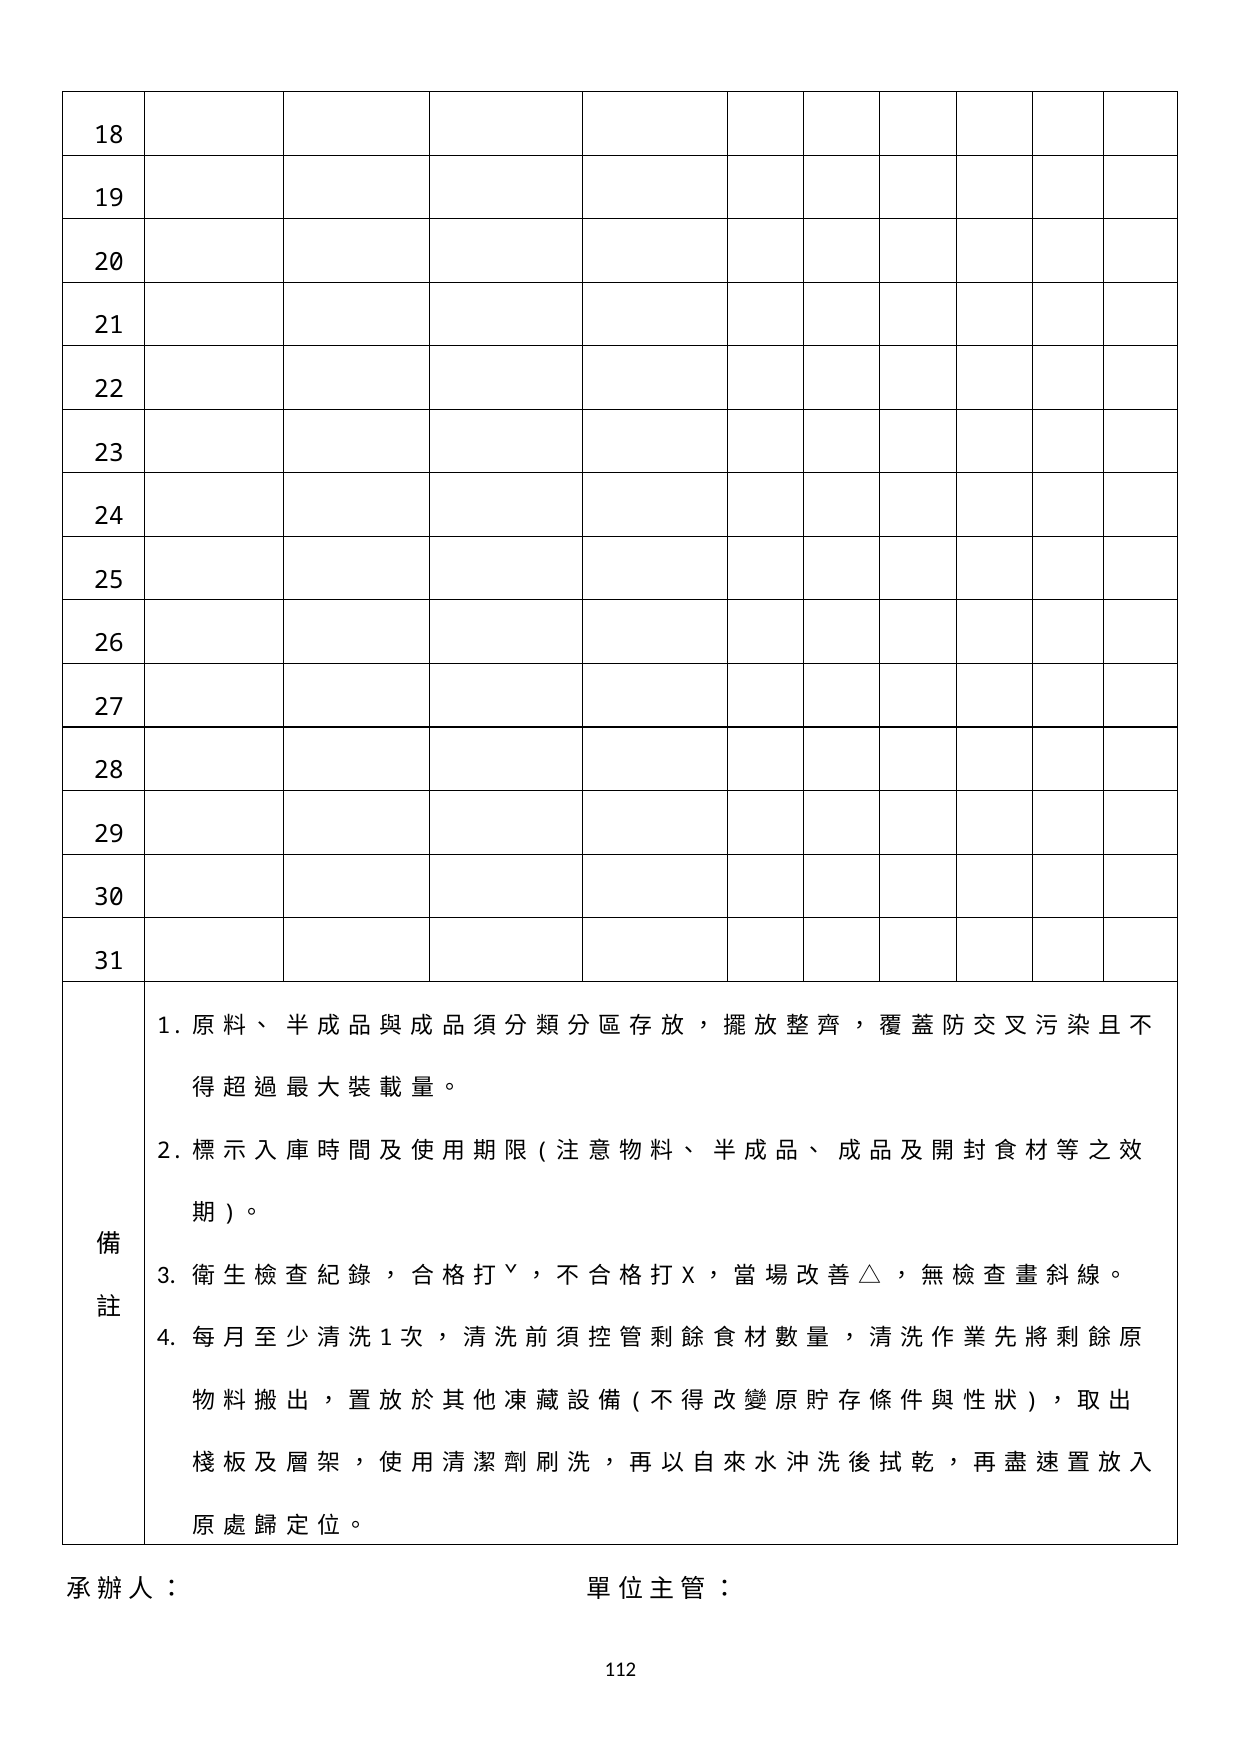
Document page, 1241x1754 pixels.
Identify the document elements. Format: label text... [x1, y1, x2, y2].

table_cell [145, 664, 283, 726]
table_cell [430, 219, 582, 282]
table_cell [1104, 664, 1177, 726]
table_cell [1033, 346, 1103, 409]
table_cell [957, 600, 1032, 663]
table_cell [430, 283, 582, 345]
table_cell [1033, 728, 1103, 790]
table_cell [728, 664, 803, 726]
table_cell [957, 855, 1032, 917]
table_cell [1033, 410, 1103, 472]
table_cell [430, 918, 582, 981]
table_cell [1104, 410, 1177, 472]
table_cell [284, 92, 429, 154]
table_cell [880, 283, 956, 345]
table_cell [728, 346, 803, 409]
table_cell [804, 219, 879, 282]
table_cell [804, 156, 879, 218]
table_cell [728, 283, 803, 345]
table_cell [583, 283, 727, 345]
table_cell [145, 219, 283, 282]
table_cell [284, 410, 429, 472]
table_cell [284, 918, 429, 981]
table_cell [804, 918, 879, 981]
table_cell [430, 537, 582, 599]
table_cell [145, 283, 283, 345]
table_cell [583, 346, 727, 409]
table_cell [880, 219, 956, 282]
table_cell [583, 855, 727, 917]
table_cell [804, 728, 879, 790]
table_cell [804, 791, 879, 853]
table_cell [957, 410, 1032, 472]
table_cell 31 [63, 918, 144, 981]
table_cell [284, 791, 429, 853]
table_cell [430, 855, 582, 917]
table_cell [583, 791, 727, 853]
table_cell [1104, 728, 1177, 790]
table_cell [804, 537, 879, 599]
table_cell [728, 728, 803, 790]
table_cell [145, 92, 283, 154]
table_cell [145, 537, 283, 599]
table_cell [957, 156, 1032, 218]
table_cell [1033, 473, 1103, 536]
table_cell [284, 600, 429, 663]
table_cell [957, 664, 1032, 726]
table_cell [1033, 537, 1103, 599]
table_cell [728, 156, 803, 218]
table_cell [145, 473, 283, 536]
table_cell [430, 791, 582, 853]
table_cell [145, 728, 283, 790]
table_cell [145, 918, 283, 981]
table_cell [583, 219, 727, 282]
table_cell [1033, 664, 1103, 726]
table_cell [880, 791, 956, 853]
table_cell [284, 537, 429, 599]
table_cell [1104, 855, 1177, 917]
table_cell [284, 156, 429, 218]
table_cell [1104, 283, 1177, 345]
table_cell 18 [63, 92, 144, 154]
table_cell [804, 600, 879, 663]
table_cell [430, 156, 582, 218]
table_cell 28 [63, 728, 144, 790]
table_cell [284, 219, 429, 282]
table_cell [957, 283, 1032, 345]
table_cell [583, 600, 727, 663]
table_cell [1104, 346, 1177, 409]
table_cell [880, 918, 956, 981]
table_cell [430, 600, 582, 663]
table_cell [430, 473, 582, 536]
table_cell [1033, 92, 1103, 154]
table_cell [583, 918, 727, 981]
table_cell [583, 410, 727, 472]
table_cell [804, 346, 879, 409]
table_cell [583, 728, 727, 790]
table_cell 20 [63, 219, 144, 282]
table_cell 29 [63, 791, 144, 853]
table_cell [145, 600, 283, 663]
table_cell [430, 92, 582, 154]
table_cell [880, 156, 956, 218]
table_cell [284, 283, 429, 345]
table_cell [1033, 156, 1103, 218]
table_cell [957, 791, 1032, 853]
table_cell 25 [63, 537, 144, 599]
table_cell [957, 346, 1032, 409]
table_cell 27 [63, 664, 144, 726]
table_cell [957, 473, 1032, 536]
table_cell [284, 664, 429, 726]
table_cell 21 [63, 283, 144, 345]
table_cell [430, 410, 582, 472]
table_cell [430, 346, 582, 409]
table_cell [145, 346, 283, 409]
table_cell [804, 283, 879, 345]
table_cell [728, 600, 803, 663]
table_cell [728, 473, 803, 536]
table_cell [145, 855, 283, 917]
table_cell 30 [63, 855, 144, 917]
table_cell [728, 918, 803, 981]
table_cell 24 [63, 473, 144, 536]
table_cell [804, 410, 879, 472]
table_cell [1104, 473, 1177, 536]
table_cell [728, 92, 803, 154]
table_cell [1104, 219, 1177, 282]
table_cell [880, 537, 956, 599]
table_cell [430, 728, 582, 790]
table_cell [145, 156, 283, 218]
table_cell [804, 664, 879, 726]
table_cell 23 [63, 410, 144, 472]
table_cell [1104, 791, 1177, 853]
table_cell [957, 728, 1032, 790]
table_cell 19 [63, 156, 144, 218]
table_cell [1104, 537, 1177, 599]
table_cell [880, 664, 956, 726]
table_cell 原料、半成品與成品須分類分區存放，擺放整齊，覆蓋防交叉污染且不得超過最大裝載量。 標示入庫時間及使用期限(注意物料、半成品、成品及開封食材等之效期)。 衛生檢查紀錄，合格打ˇ，不合格打Χ，當場改善△，無檢查畫斜線。 每月至少清洗1次，清洗前須控管剩餘食材數量，清洗作業先將剩餘原物料搬出，置放於其他凍藏設備(不得改變原貯存條件與性狀)，取出棧板及層架，使用清潔劑刷洗，再以自來水沖洗後拭乾，再盡速置放入原處歸定位。 [145, 982, 1177, 1544]
table_cell [583, 92, 727, 154]
table_cell [430, 664, 582, 726]
table_cell [728, 410, 803, 472]
table_cell 22 [63, 346, 144, 409]
table_cell [284, 473, 429, 536]
table_cell [1033, 855, 1103, 917]
table_cell [804, 855, 879, 917]
table_cell [1033, 600, 1103, 663]
table_cell [284, 728, 429, 790]
table_cell [728, 855, 803, 917]
table_cell [880, 346, 956, 409]
table_cell [1104, 92, 1177, 154]
table_cell [583, 664, 727, 726]
table_cell [804, 473, 879, 536]
table_cell [145, 791, 283, 853]
text 承辦人： 單位主管： [63, 1545, 1177, 1608]
table_cell [1033, 283, 1103, 345]
table_cell [880, 92, 956, 154]
table_cell [1033, 918, 1103, 981]
table_cell [1104, 600, 1177, 663]
table_cell [880, 855, 956, 917]
table_cell [957, 219, 1032, 282]
table_cell [284, 855, 429, 917]
table_cell 26 [63, 600, 144, 663]
table_cell [1104, 156, 1177, 218]
table_cell [957, 537, 1032, 599]
table_cell [957, 918, 1032, 981]
table_cell [880, 600, 956, 663]
table_cell [1033, 219, 1103, 282]
table_cell [145, 410, 283, 472]
table_cell [583, 156, 727, 218]
table_cell [583, 473, 727, 536]
table_cell [880, 728, 956, 790]
table_cell [728, 791, 803, 853]
table_cell [957, 92, 1032, 154]
table_cell [583, 537, 727, 599]
table_cell 備註 [63, 982, 144, 1544]
table_cell [880, 410, 956, 472]
table_cell [1104, 918, 1177, 981]
table_cell [728, 537, 803, 599]
table_cell [728, 219, 803, 282]
table_cell [880, 473, 956, 536]
table_cell [1033, 791, 1103, 853]
table_cell [284, 346, 429, 409]
table_cell [804, 92, 879, 154]
